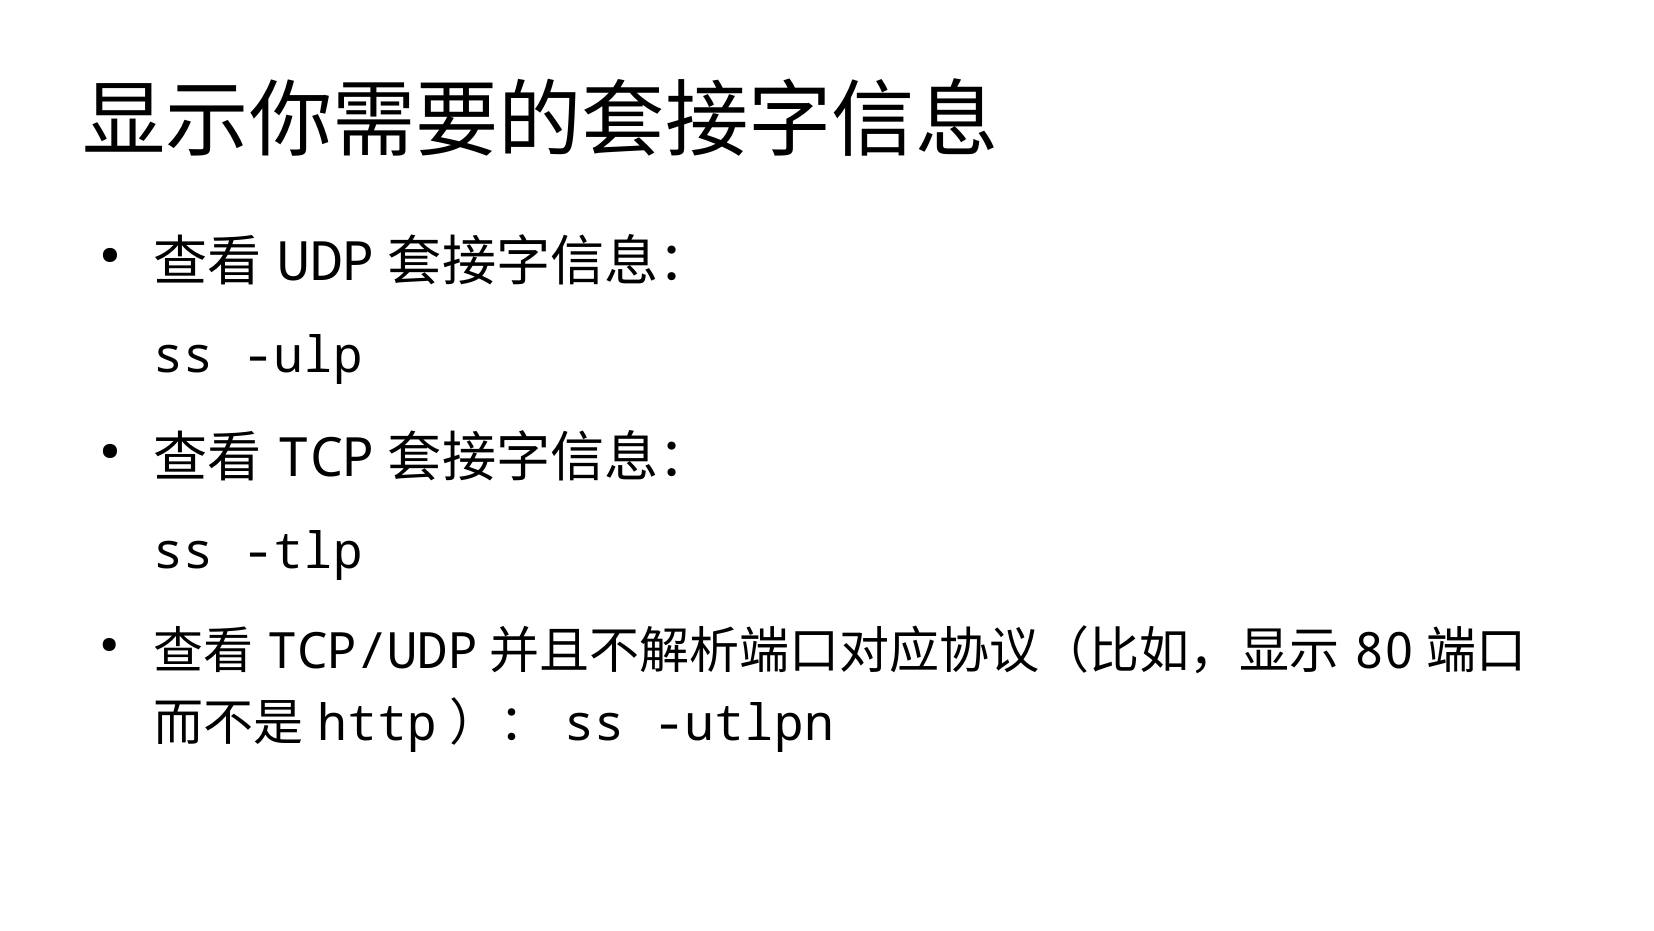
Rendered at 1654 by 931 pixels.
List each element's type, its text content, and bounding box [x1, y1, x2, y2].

list 查看UDP套接字信息： ss -ulp 查看TCP套接字信息： ss -tlp 查看TCP/UDP并且不解析端口对应协议（比如，显示80端口而不是http）：ss -utlpn [82, 217, 1571, 758]
title 显示你需要的套接字信息 [82, 37, 1571, 189]
